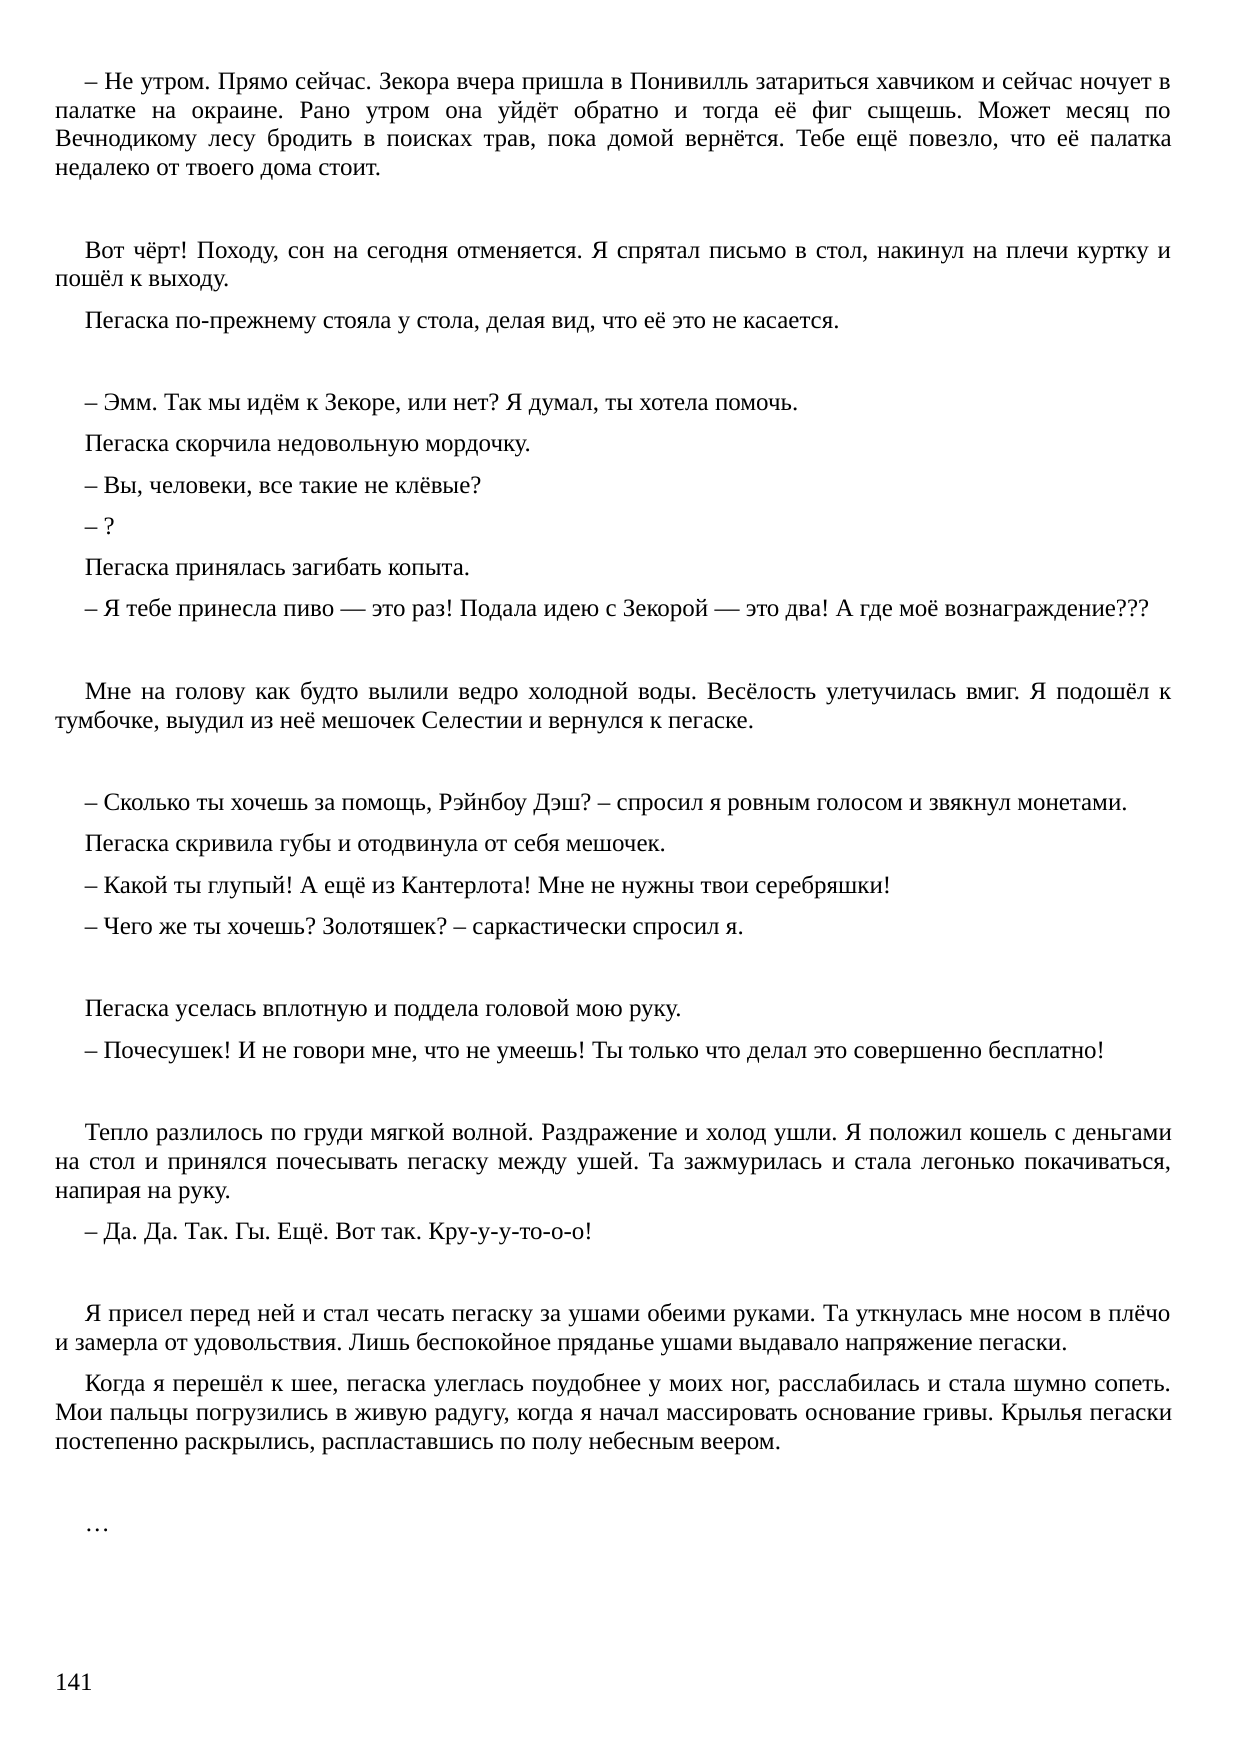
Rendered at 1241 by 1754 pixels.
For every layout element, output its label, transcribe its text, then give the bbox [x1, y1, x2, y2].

text … [55, 1508, 1173, 1537]
text – Эмм. Так мы идём к Зекоре, или нет? Я думал, ты хотела помочь. [55, 387, 1173, 416]
text – Сколько ты хочешь за помощь, Рэйнбоу Дэш? – спросил я ровным голосом и звякнул монетами. [55, 787, 1173, 816]
text – ? [55, 511, 1173, 540]
text – Да. Да. Так. Гы. Ещё. Вот так. Кру-у-у-то-о-о! [55, 1216, 1173, 1245]
text – Не утром. Прямо сейчас. Зекора вчера пришла в Понивилль затариться хавчиком и сейчас ночует в палатке на окраине. Рано утром она уйдёт обратно и тогда её фиг сыщешь. Может месяц по Вечнодикому лесу бродить в поисках трав, пока домой вернётся. Тебе ещё повезло, что её палатка недалеко от твоего дома стоит. [55, 66, 1173, 181]
text – Какой ты глупый! А ещё из Кантерлота! Мне не нужны твои серебряшки! [55, 870, 1173, 898]
text Вот чёрт! Походу, сон на сегодня отменяется. Я спрятал письмо в стол, накинул на плечи куртку и пошёл к выходу. [55, 235, 1173, 292]
text – Почесушек! И не говори мне, что не умеешь! Ты только что делал это совершенно бесплатно! [55, 1035, 1173, 1063]
text Пегаска скривила губы и отодвинула от себя мешочек. [55, 828, 1173, 857]
text – Я тебе принесла пиво — это раз! Подала идею с Зекорой — это два! А где моё вознаграждение??? [55, 593, 1173, 622]
text Пегаска принялась загибать копыта. [55, 552, 1173, 581]
text – Вы, человеки, все такие не клёвые? [55, 470, 1173, 498]
text Мне на голову как будто вылили ведро холодной воды. Весёлость улетучилась вмиг. Я подошёл к тумбочке, выудил из неё мешочек Селестии и вернулся к пегаске. [55, 676, 1173, 733]
text Пегаска скорчила недовольную мордочку. [55, 428, 1173, 457]
text Пегаска уселась вплотную и поддела головой мою руку. [55, 993, 1173, 1022]
text Тепло разлилось по груди мягкой волной. Раздражение и холод ушли. Я положил кошель с деньгами на стол и принялся почесывать пегаску между ушей. Та зажмурилась и стала легонько покачиваться, напирая на руку. [55, 1117, 1173, 1203]
text Пегаска по-прежнему стояла у стола, делая вид, что её это не касается. [55, 305, 1173, 333]
text Я присел перед ней и стал чесать пегаску за ушами обеими руками. Та уткнулась мне носом в плёчо и замерла от удовольствия. Лишь беспокойное пряданье ушами выдавало напряжение пегаски. [55, 1298, 1173, 1356]
text – Чего же ты хочешь? Золотяшек? – саркастически спросил я. [55, 911, 1173, 940]
text Когда я перешёл к шее, пегаска улеглась поудобнее у моих ног, расслабилась и стала шумно сопеть. Мои пальцы погрузились в живую радугу, когда я начал массировать основание гривы. Крылья пегаски постепенно раскрылись, распластавшись по полу небесным веером. [55, 1368, 1173, 1455]
